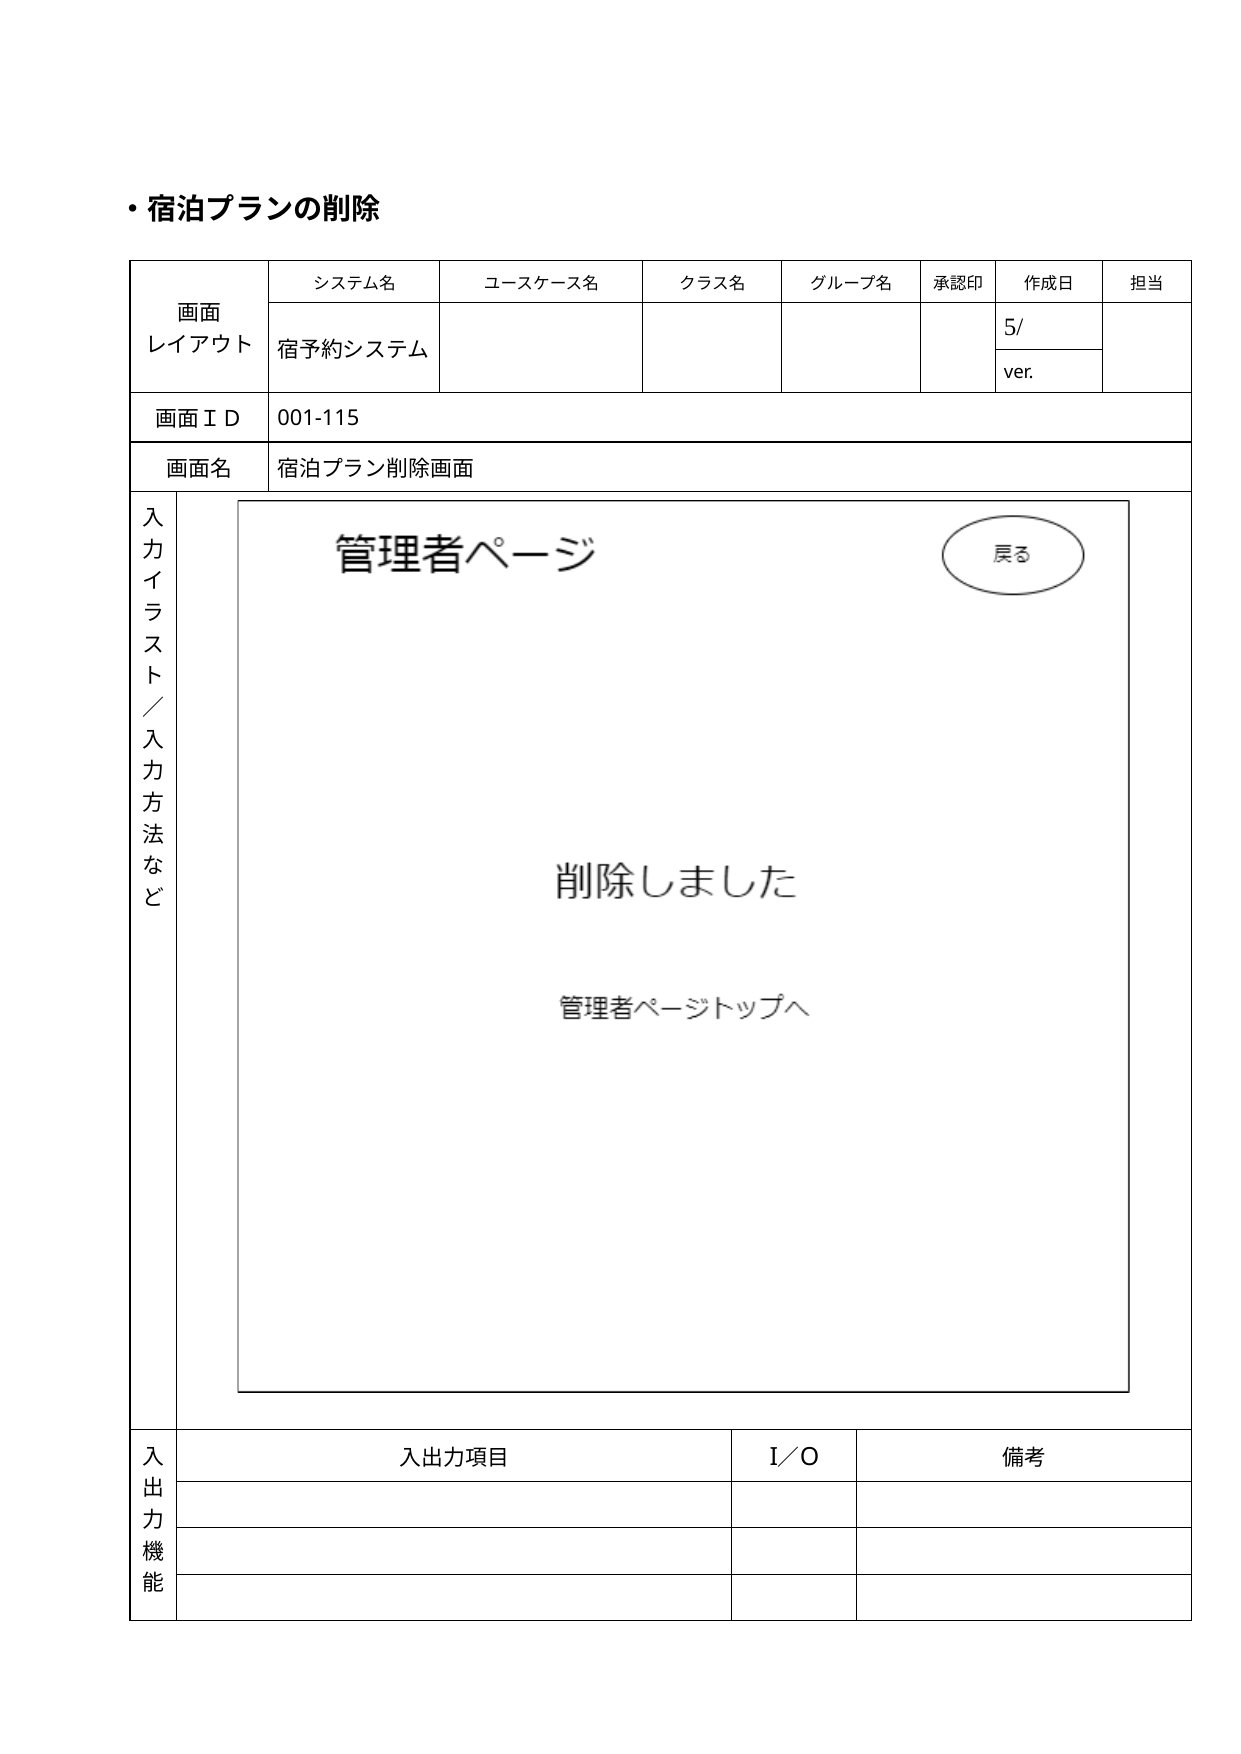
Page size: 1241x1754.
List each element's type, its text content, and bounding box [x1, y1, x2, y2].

table_cell [643, 303, 781, 392]
table_cell 画面ＩＤ [131, 393, 268, 441]
table_cell [782, 303, 920, 392]
table_cell [177, 492, 1191, 1429]
table_cell [1103, 303, 1191, 392]
table_cell [177, 1575, 731, 1619]
table_cell 宿予約システム [269, 303, 439, 392]
text ・宿泊プランの削除 [118, 185, 1122, 227]
table_cell I／O [732, 1430, 856, 1481]
table_header ユースケース名 [440, 261, 642, 302]
table_cell [732, 1575, 856, 1619]
table_cell 入力イラスト／入力方法など [131, 492, 176, 1429]
table_header グループ名 [782, 261, 920, 302]
table_header システム名 [269, 261, 439, 302]
table_cell [177, 1482, 731, 1527]
table_cell 画面名 [131, 443, 268, 491]
table_cell [732, 1482, 856, 1527]
table_cell 入出力項目 [177, 1430, 731, 1481]
table_header 作成日 [996, 261, 1102, 302]
table_header 画面 レイアウト [131, 261, 268, 392]
table_header 担当 [1103, 261, 1191, 302]
table_cell [857, 1482, 1191, 1527]
table_header 承認印 [921, 261, 995, 302]
table_cell [857, 1528, 1191, 1573]
table_cell 備考 [857, 1430, 1191, 1481]
table_cell 入出力機能 [131, 1430, 176, 1619]
table_cell [440, 303, 642, 392]
table_cell 5/ [996, 303, 1102, 349]
table_cell [177, 1528, 731, 1573]
table_header クラス名 [643, 261, 781, 302]
table_cell [732, 1528, 856, 1573]
table_cell ver. [996, 350, 1102, 392]
table_cell 001-115 [269, 393, 1191, 441]
table_cell 宿泊プラン削除画面 [269, 443, 1191, 491]
picture [237, 500, 1130, 1393]
table_cell [857, 1575, 1191, 1619]
table_cell [921, 303, 995, 392]
